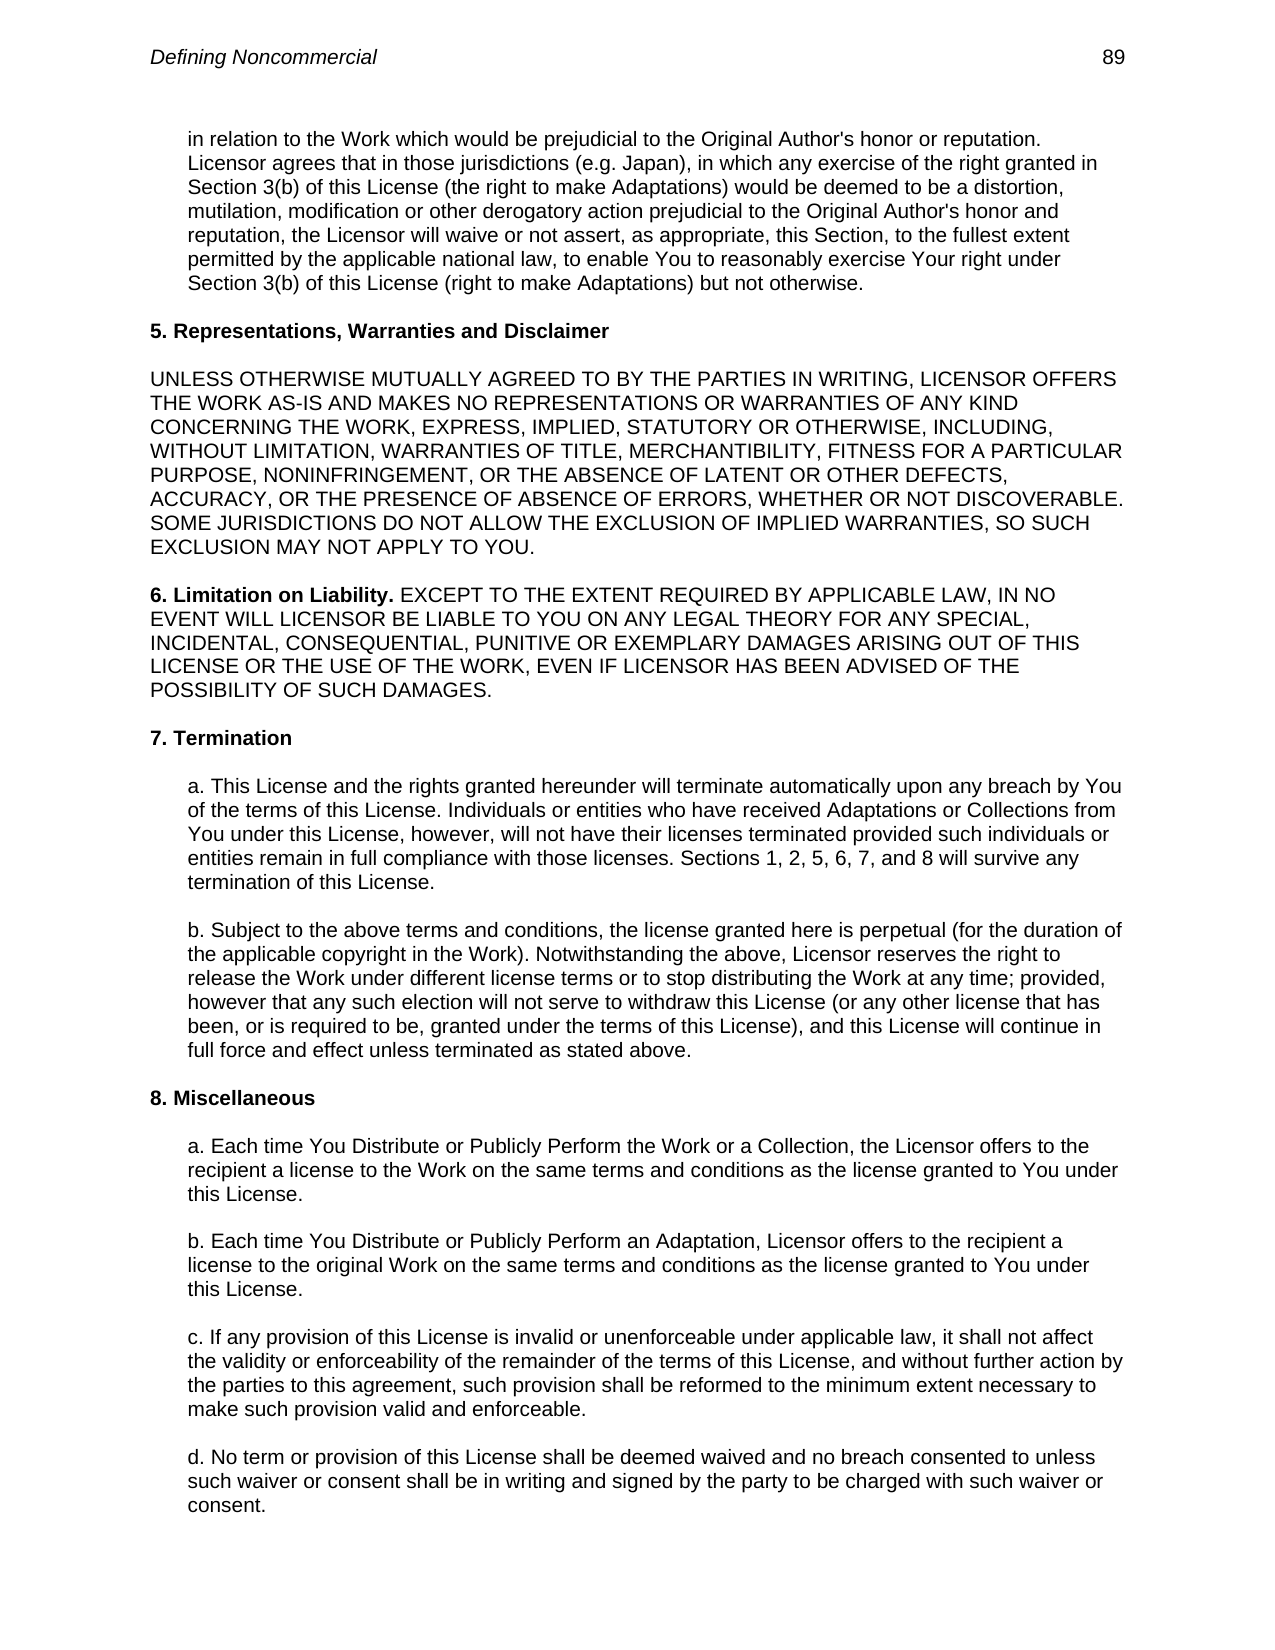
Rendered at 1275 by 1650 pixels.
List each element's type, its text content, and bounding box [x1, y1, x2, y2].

text UNLESS OTHERWISE MUTUALLY AGREED TO BY THE PARTIES IN WRITING, LICENSOR OFFERS THE WORK AS-IS AND MAKES NO REPRESENTATIONS OR WARRANTIES OF ANY KIND CONCERNING THE WORK, EXPRESS, IMPLIED, STATUTORY OR OTHERWISE, INCLUDING, WITHOUT LIMITATION, WARRANTIES OF TITLE, MERCHANTIBILITY, FITNESS FOR A PARTICULAR PURPOSE, NONINFRINGEMENT, OR THE ABSENCE OF LATENT OR OTHER DEFECTS, ACCURACY, OR THE PRESENCE OF ABSENCE OF ERRORS, WHETHER OR NOT DISCOVERABLE. SOME JURISDICTIONS DO NOT ALLOW THE EXCLUSION OF IMPLIED WARRANTIES, SO SUCH EXCLUSION MAY NOT APPLY TO YOU. [150, 367, 1125, 558]
text d. No term or provision of this License shall be deemed waived and no breach consented to unless such waiver or consent shall be in writing and signed by the party to be charged with such waiver or consent. [187, 1445, 1125, 1517]
text b. Subject to the above terms and conditions, the license granted here is perpetual (for the duration of the applicable copyright in the Work). Notwithstanding the above, Licensor reserves the right to release the Work under different license terms or to stop distributing the Work at any time; provided, however that any such election will not serve to withdraw this License (or any other license that has been, or is required to be, granted under the terms of this License), and this License will continue in full force and effect unless terminated as stated above. [187, 918, 1125, 1062]
text in relation to the Work which would be prejudicial to the Original Author's honor or reputation. Licensor agrees that in those jurisdictions (e.g. Japan), in which any exercise of the right granted in Section 3(b) of this License (the right to make Adaptations) would be deemed to be a distortion, mutilation, modification or other derogatory action prejudicial to the Original Author's honor and reputation, the Licensor will waive or not assert, as appropriate, this Section, to the fullest extent permitted by the applicable national law, to enable You to reasonably exercise Your right under Section 3(b) of this License (right to make Adaptations) but not otherwise. [187, 127, 1125, 295]
text 5. Representations, Warranties and Disclaimer [150, 319, 1125, 343]
text 8. Miscellaneous [150, 1086, 1125, 1109]
text a. This License and the rights granted hereunder will terminate automatically upon any breach by You of the terms of this License. Individuals or entities who have received Adaptations or Collections from You under this License, however, will not have their licenses terminated provided such individuals or entities remain in full compliance with those licenses. Sections 1, 2, 5, 6, 7, and 8 will survive any termination of this License. [187, 774, 1125, 894]
text 6. Limitation on Liability. EXCEPT TO THE EXTENT REQUIRED BY APPLICABLE LAW, IN NO EVENT WILL LICENSOR BE LIABLE TO YOU ON ANY LEGAL THEORY FOR ANY SPECIAL, INCIDENTAL, CONSEQUENTIAL, PUNITIVE OR EXEMPLARY DAMAGES ARISING OUT OF THIS LICENSE OR THE USE OF THE WORK, EVEN IF LICENSOR HAS BEEN ADVISED OF THE POSSIBILITY OF SUCH DAMAGES. [150, 582, 1125, 702]
text 7. Termination [150, 726, 1125, 750]
text c. If any provision of this License is invalid or unenforceable under applicable law, it shall not affect the validity or enforceability of the remainder of the terms of this License, and without further action by the parties to this agreement, such provision shall be reformed to the minimum extent necessary to make such provision valid and enforceable. [187, 1325, 1125, 1421]
text a. Each time You Distribute or Publicly Perform the Work or a Collection, the Licensor offers to the recipient a license to the Work on the same terms and conditions as the license granted to You under this License. [187, 1133, 1125, 1205]
text b. Each time You Distribute or Publicly Perform an Adaptation, Licensor offers to the recipient a license to the original Work on the same terms and conditions as the license granted to You under this License. [187, 1229, 1125, 1301]
